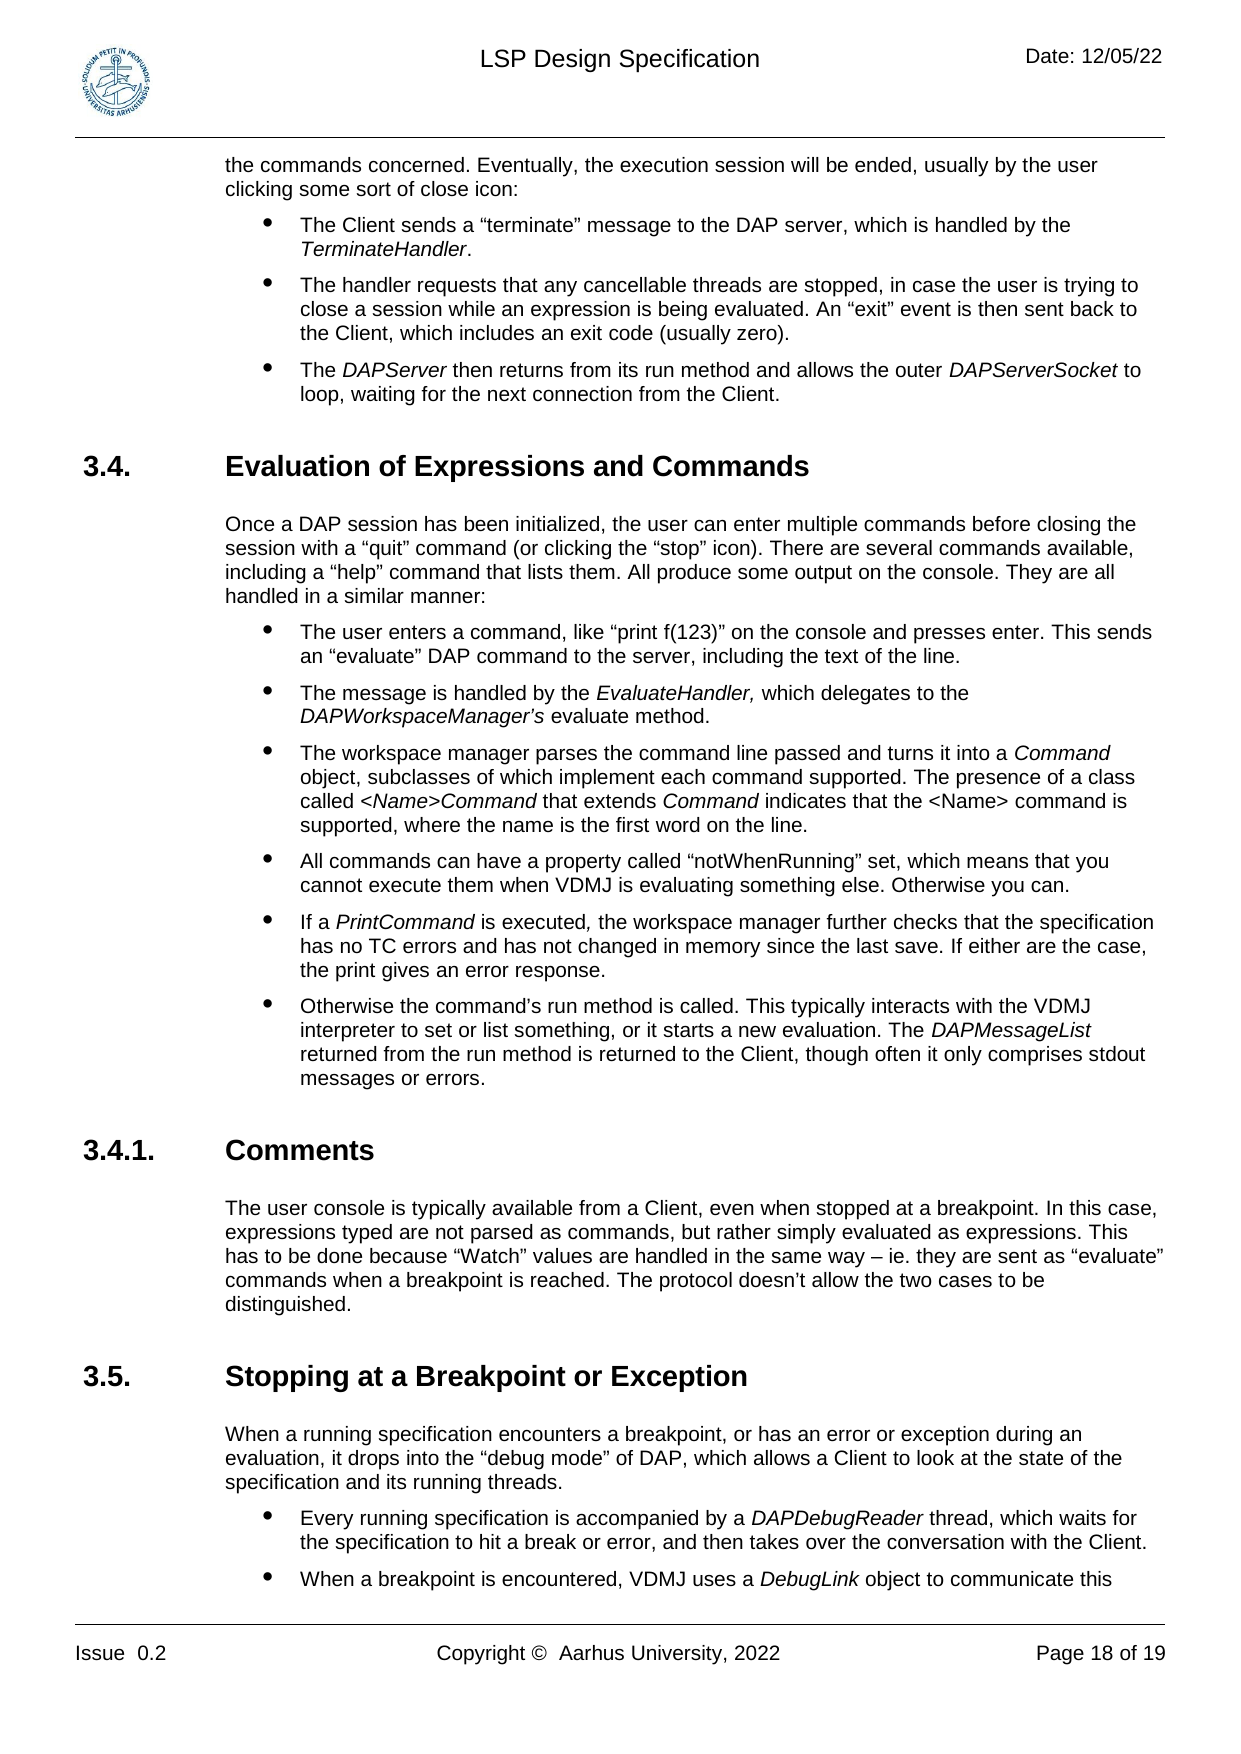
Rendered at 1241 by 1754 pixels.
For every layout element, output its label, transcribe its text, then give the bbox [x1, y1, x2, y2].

list Every running specification is accompanied by a DAPDebugReader thread, which waits for the specification to hit a break or error, and then takes over the conversation with the Client. [262, 1506, 1165, 1554]
picture [78, 44, 153, 120]
list The user enters a command, like “print f(123)” on the console and presses enter. This sends an “evaluate” DAP command to the server, including the text of the line. [262, 620, 1165, 668]
list The Client sends a “terminate” message to the DAP server, which is handled by the TerminateHandler. [262, 213, 1165, 261]
list When a breakpoint is encountered, VDMJ uses a DebugLink object to communicate this [262, 1567, 1165, 1591]
text the commands concerned. Eventually, the execution session will be ended, usually by the user clicking some sort of close icon: [225, 153, 1165, 201]
text Once a DAP session has been initialized, the user can enter multiple commands before closing the session with a “quit” command (or clicking the “stop” icon). There are several commands available, including a “help” command that lists them. All produce some output on the console. They are all handled in a similar manner: [225, 512, 1165, 608]
list Otherwise the command’s run method is called. This typically interacts with the VDMJ interpreter to set or list something, or it starts a new evaluation. The DAPMessageList returned from the run method is returned to the Client, though often it only comprises stdout messages or errors. [262, 994, 1165, 1090]
list The message is handled by the EvaluateHandler, which delegates to the DAPWorkspaceManager’s evaluate method. [262, 681, 1165, 729]
text When a running specification encounters a breakpoint, or has an error or exception during an evaluation, it drops into the “debug mode” of DAP, which allows a Client to look at the state of the specification and its running threads. [225, 1422, 1165, 1494]
list The DAPServer then returns from its run method and allows the outer DAPServerSocket to loop, waiting for the next connection from the Client. [262, 358, 1165, 406]
list All commands can have a property called “notWhenRunning” set, which means that you cannot execute them when VDMJ is evaluating something else. Otherwise you can. [262, 849, 1165, 897]
subtitle Comments [75, 1133, 1165, 1166]
list If a PrintCommand is executed, the workspace manager further checks that the specification has no TC errors and has not changed in memory since the last save. If either are the case, the print gives an error response. [262, 910, 1165, 982]
list The workspace manager parses the command line passed and turns it into a Command object, subclasses of which implement each command supported. The presence of a class called <Name>Command that extends Command indicates that the <Name> command is supported, where the name is the first word on the line. [262, 741, 1165, 837]
subtitle Stopping at a Breakpoint or Exception [75, 1358, 1165, 1392]
list The handler requests that any cancellable threads are stopped, in case the user is trying to close a session while an expression is being evaluated. An “exit” event is then sent back to the Client, which includes an exit code (usually zero). [262, 274, 1165, 346]
subtitle Evaluation of Expressions and Commands [75, 448, 1165, 482]
text The user console is typically available from a Client, even when stopped at a breakpoint. In this case, expressions typed are not parsed as commands, but rather simply evaluated as expressions. This has to be done because “Watch” values are handled in the same way – ie. they are sent as “evaluate” commands when a breakpoint is reached. The protocol doesn’t allow the two cases to be distinguished. [225, 1196, 1165, 1316]
